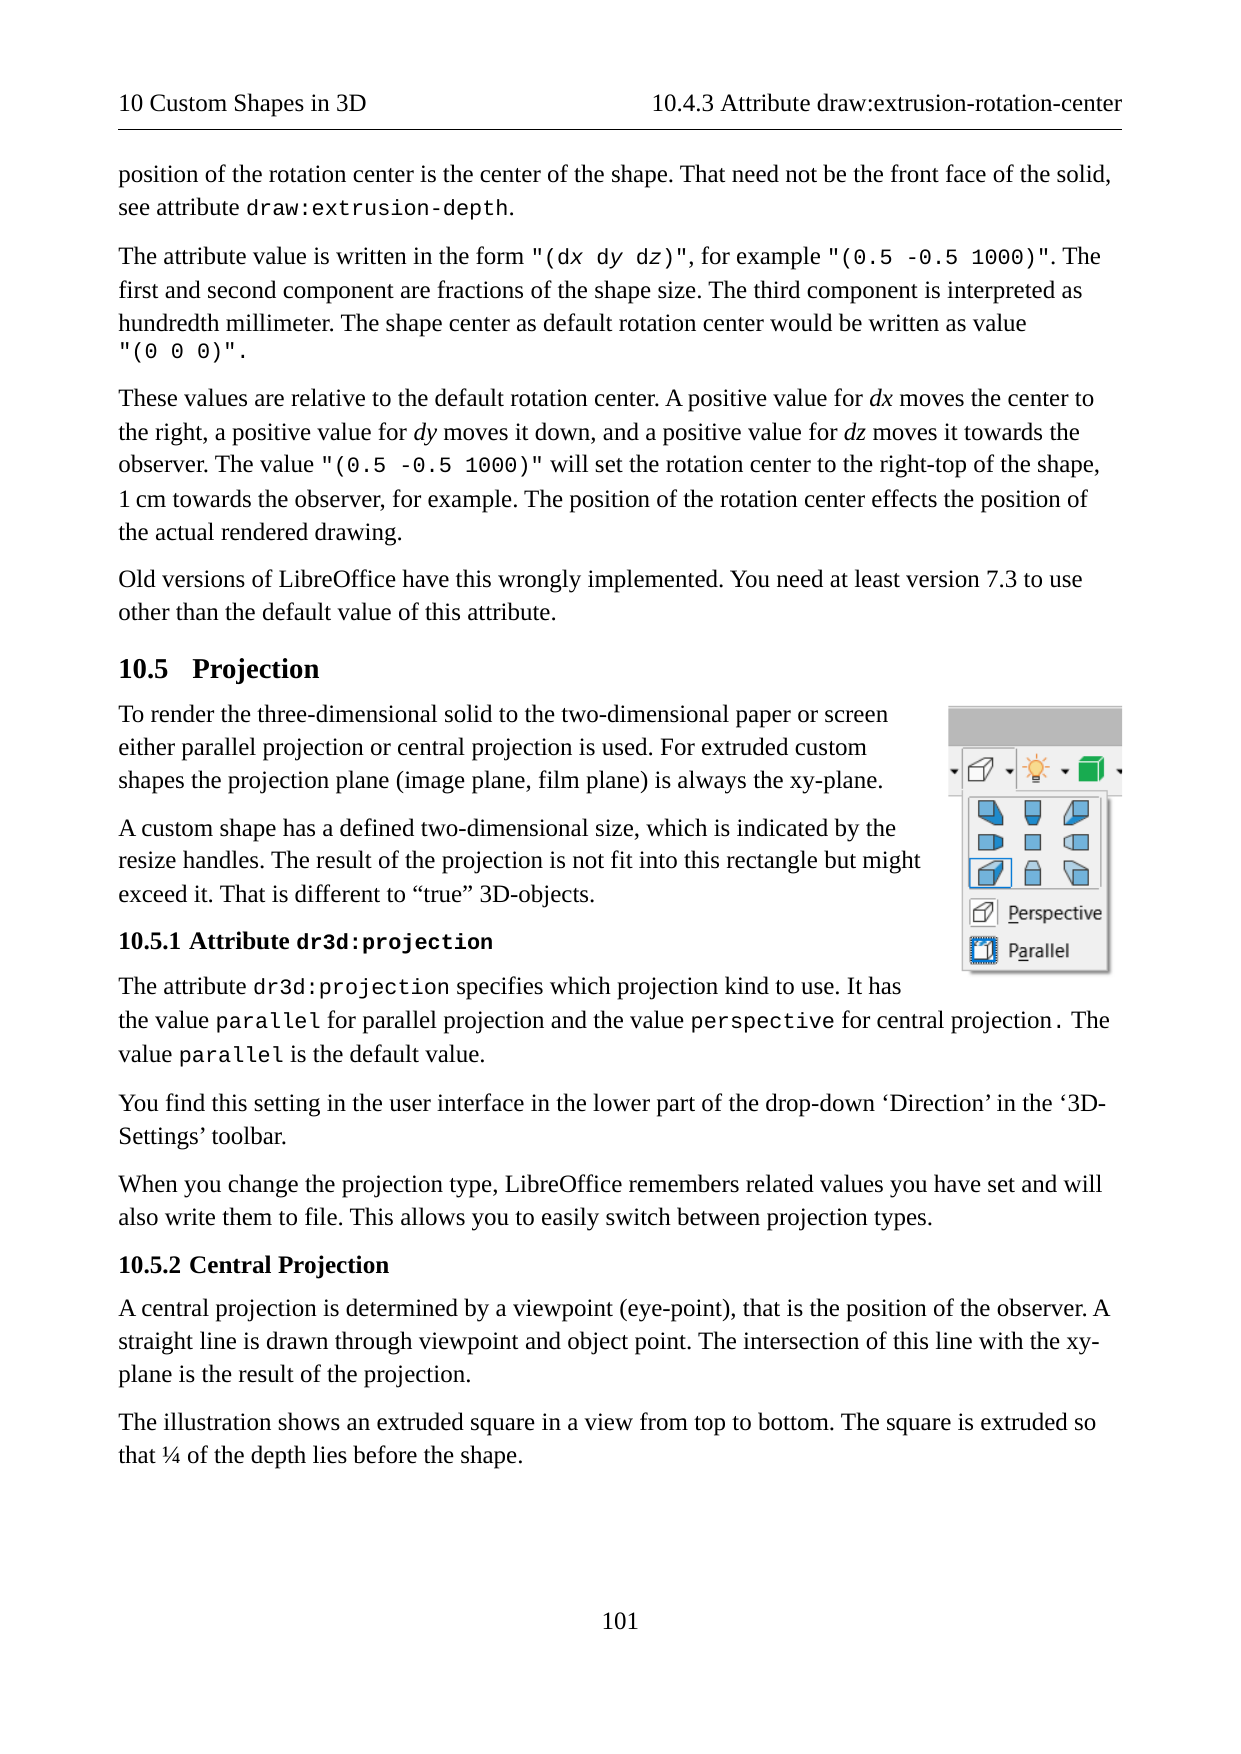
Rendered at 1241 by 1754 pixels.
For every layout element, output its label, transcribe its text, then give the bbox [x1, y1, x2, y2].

text When you change the projection type, LibreOffice remembers related values you have set and will also write them to file. This allows you to easily switch between projection types. [118, 1169, 1122, 1231]
text A central projection is determined by a viewpoint (eye-point), that is the position of the observer. A straight line is drawn through viewpoint and object point. The intersection of this line with the xy-plane is the result of the projection. [118, 1293, 1122, 1388]
text These values are relative to the default rotation center. A positive value for dx moves the center to the right, a positive value for dy moves it down, and a positive value for dz moves it towards the observer. The value "(0.5 -0.5 1000)" will set the rotation center to the right-top of the shape, 1 cm towards the observer, for example. The position of the rotation center effects the position of the actual rendered drawing. [118, 383, 1122, 546]
text To render the three-dimensional solid to the two-dimensional paper or screen either parallel projection or central projection is used. For extruded custom shapes the projection plane (image plane, film plane) is always the xy-plane. [118, 699, 948, 794]
text A custom shape has a defined two-dimensional size, which is indicated by the resize handles. The result of the projection is not fit into this rectangle but might exceed it. That is different to “true” 3D-objects. [118, 813, 948, 907]
text You find this setting in the user interface in the lower part of the drop-down ‘Direction’ in the ‘3D-Settings’ toolbar. [118, 1088, 1122, 1150]
picture [948, 696, 1123, 980]
text The attribute dr3d:projection specifies which projection kind to use. It has the value parallel for parallel projection and the value perspective for central projection. The value parallel is the default value. [118, 971, 1122, 1069]
text position of the rotation center is the center of the shape. That need not be the front face of the solid, see attribute draw:extrusion-depth. [118, 159, 1122, 222]
subtitle Central Projection [118, 1249, 1122, 1278]
text The attribute value is written in the form "(dx dy dz)", for example "(0.5 -0.5 1000)". The first and second component are fractions of the shape size. The third component is interpreted as hundredth millimeter. The shape center as default rotation center would be written as value "(0 0 0)". [118, 241, 1122, 365]
text Old versions of LibreOffice have this wrongly implemented. You need at least version 7.3 to use other than the default value of this attribute. [118, 564, 1122, 626]
text The illustration shows an extruded square in a view from top to bottom. The square is extruded so that ¼ of the depth lies before the shape. [118, 1407, 1122, 1468]
subtitle Attribute dr3d:projection [118, 926, 948, 956]
subtitle Projection [118, 651, 1122, 684]
